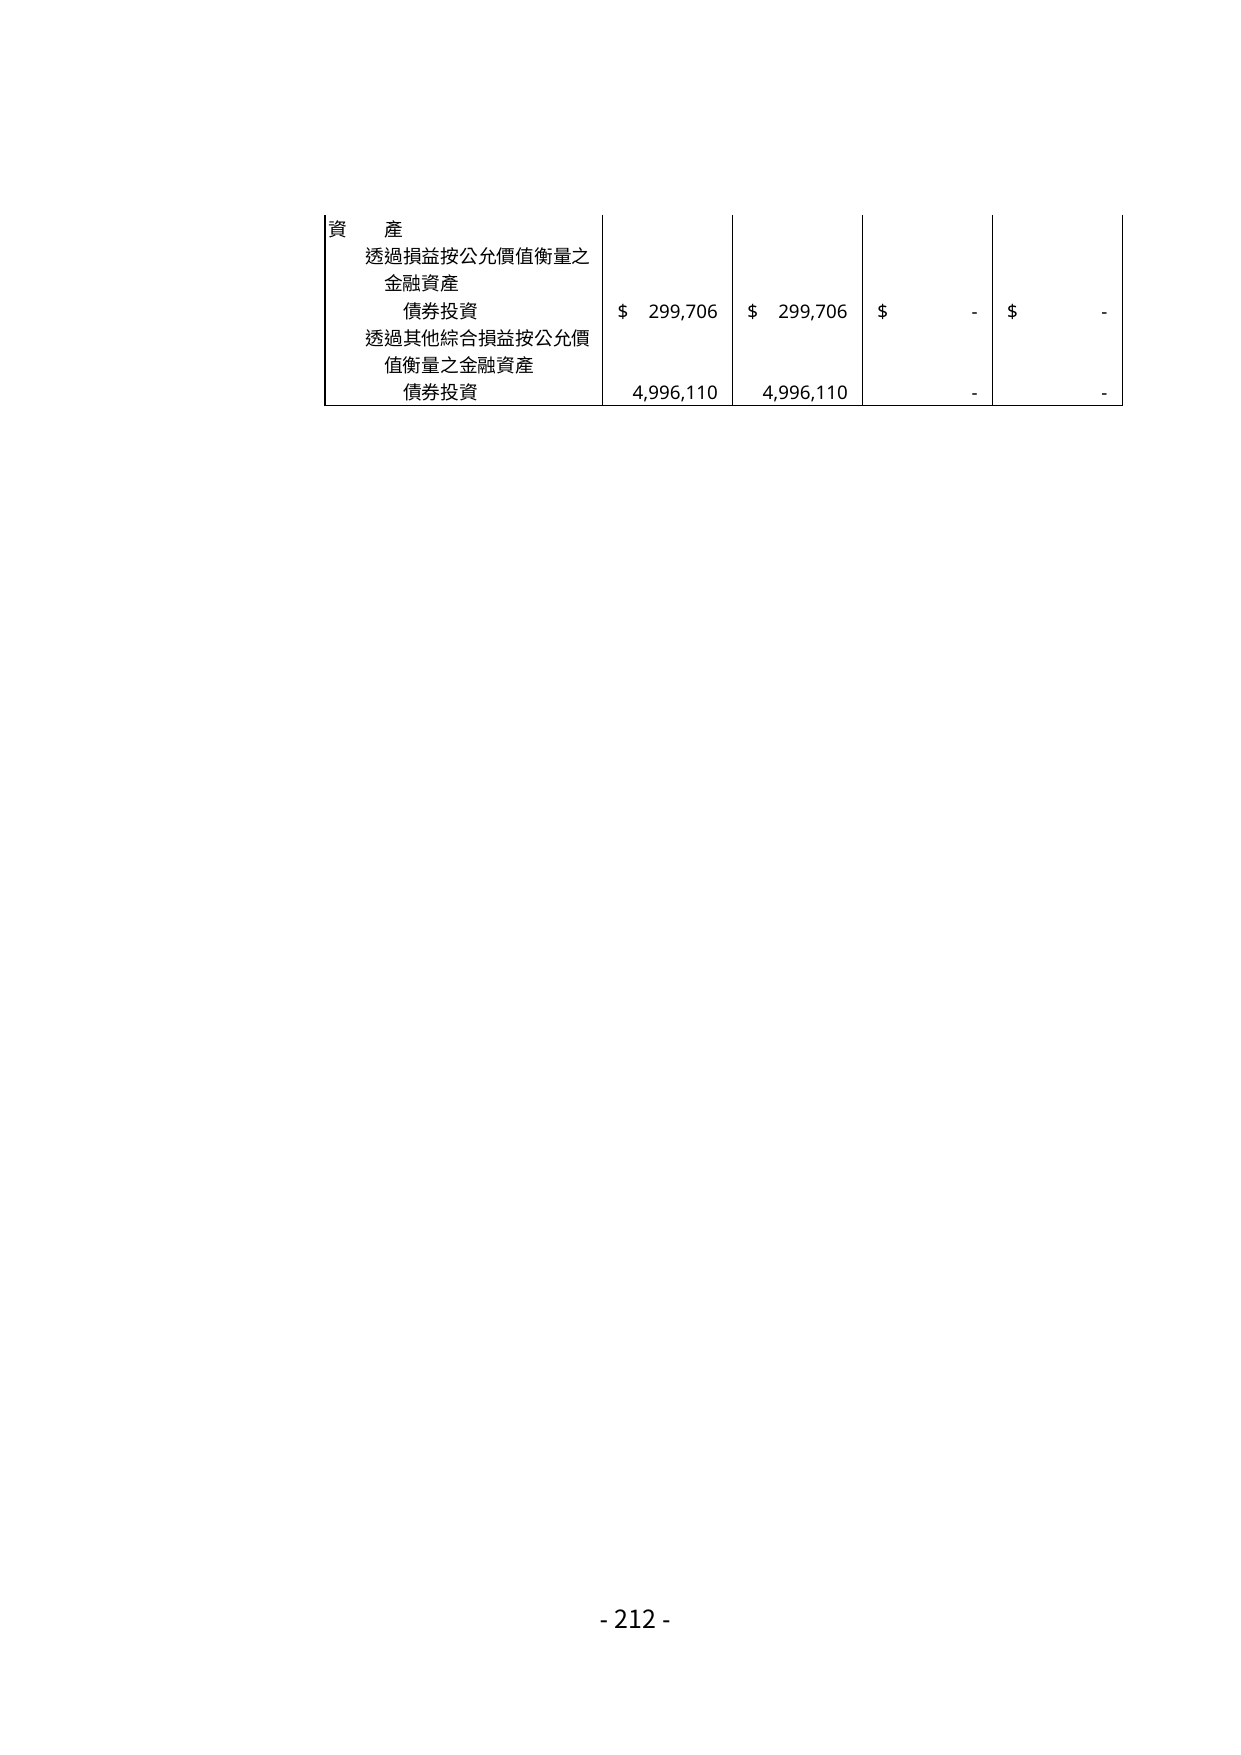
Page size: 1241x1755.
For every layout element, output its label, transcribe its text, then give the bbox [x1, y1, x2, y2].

table_cell - [863, 378, 992, 405]
table_cell 4,996,110 [603, 378, 732, 405]
table_cell 債券投資 [326, 296, 602, 323]
table_cell - [993, 378, 1122, 405]
table_cell $ - [863, 296, 992, 323]
table_cell [733, 242, 862, 296]
table_cell $ 299,706 [603, 296, 732, 323]
table_cell [863, 242, 992, 296]
table_cell [863, 324, 992, 378]
table_cell [733, 324, 862, 378]
table_cell 債券投資 [326, 378, 602, 405]
table_cell 資 產 [326, 215, 602, 242]
table_cell 4,996,110 [733, 378, 862, 405]
table_cell $ 299,706 [733, 296, 862, 323]
table_cell [603, 324, 732, 378]
table_cell [603, 215, 732, 242]
table_cell [993, 215, 1122, 242]
table_cell [603, 242, 732, 296]
table_cell 透過其他綜合損益按公允價值衡量之金融資產 [326, 324, 602, 378]
table_cell [993, 324, 1122, 378]
table_cell $ - [993, 296, 1122, 323]
table_cell [863, 215, 992, 242]
table_cell 透過損益按公允價值衡量之金融資產 [326, 242, 602, 296]
table_cell [993, 242, 1122, 296]
table_cell [733, 215, 862, 242]
